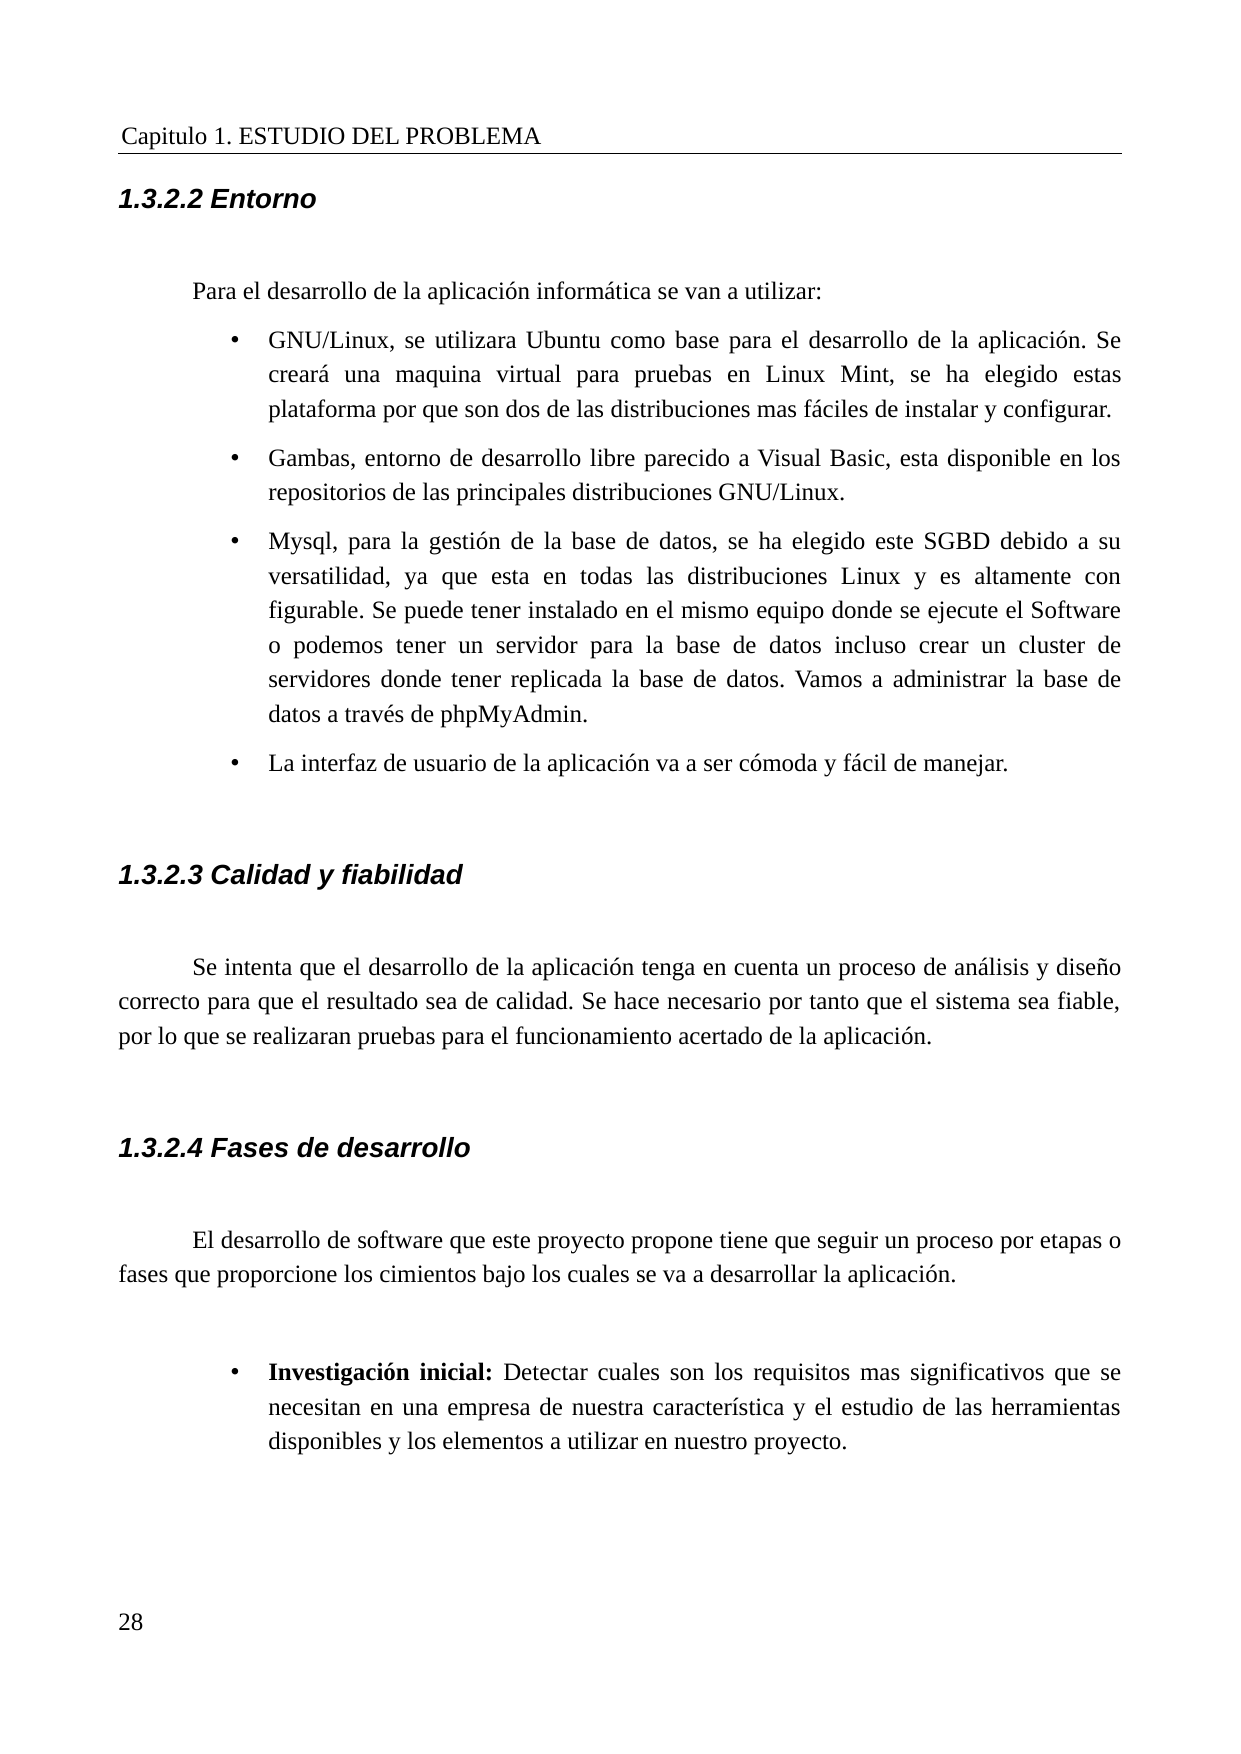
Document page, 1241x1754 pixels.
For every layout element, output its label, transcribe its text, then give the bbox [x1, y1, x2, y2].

list GNU/Linux, se utilizara Ubuntu como base para el desarrollo de la aplicación. Se creará una maquina virtual para pruebas en Linux Mint, se ha elegido estas plataforma por que son dos de las distribuciones mas fáciles de instalar y configurar. [231, 325, 1122, 422]
subtitle 1.3.2.3 Calidad y fiabilidad [118, 858, 1122, 890]
subtitle 1.3.2.2 Entorno [118, 182, 1122, 214]
text El desarrollo de software que este proyecto propone tiene que seguir un proceso por etapas o fases que proporcione los cimientos bajo los cuales se va a desarrollar la aplicación. [118, 1225, 1122, 1288]
text Para el desarrollo de la aplicación informática se van a utilizar: [118, 276, 1122, 304]
list Gambas, entorno de desarrollo libre parecido a Visual Basic, esta disponible en los repositorios de las principales distribuciones GNU/Linux. [231, 443, 1122, 506]
list Investigación inicial: Detectar cuales son los requisitos mas significativos que se necesitan en una empresa de nuestra característica y el estudio de las herramientas disponibles y los elementos a utilizar en nuestro proyecto. [231, 1357, 1122, 1455]
subtitle 1.3.2.4 Fases de desarrollo [118, 1131, 1122, 1163]
list La interfaz de usuario de la aplicación va a ser cómoda y fácil de manejar. [231, 748, 1122, 777]
text Se intenta que el desarrollo de la aplicación tenga en cuenta un proceso de análisis y diseño correcto para que el resultado sea de calidad. Se hace necesario por tanto que el sistema sea fiable, por lo que se realizaran pruebas para el funcionamiento acertado de la aplicación. [118, 952, 1122, 1049]
list Mysql, para la gestión de la base de datos, se ha elegido este SGBD debido a su versatilidad, ya que esta en todas las distribuciones Linux y es altamente con figurable. Se puede tener instalado en el mismo equipo donde se ejecute el Software o podemos tener un servidor para la base de datos incluso crear un cluster de servidores donde tener replicada la base de datos. Vamos a administrar la base de datos a través de phpMyAdmin. [231, 526, 1122, 727]
